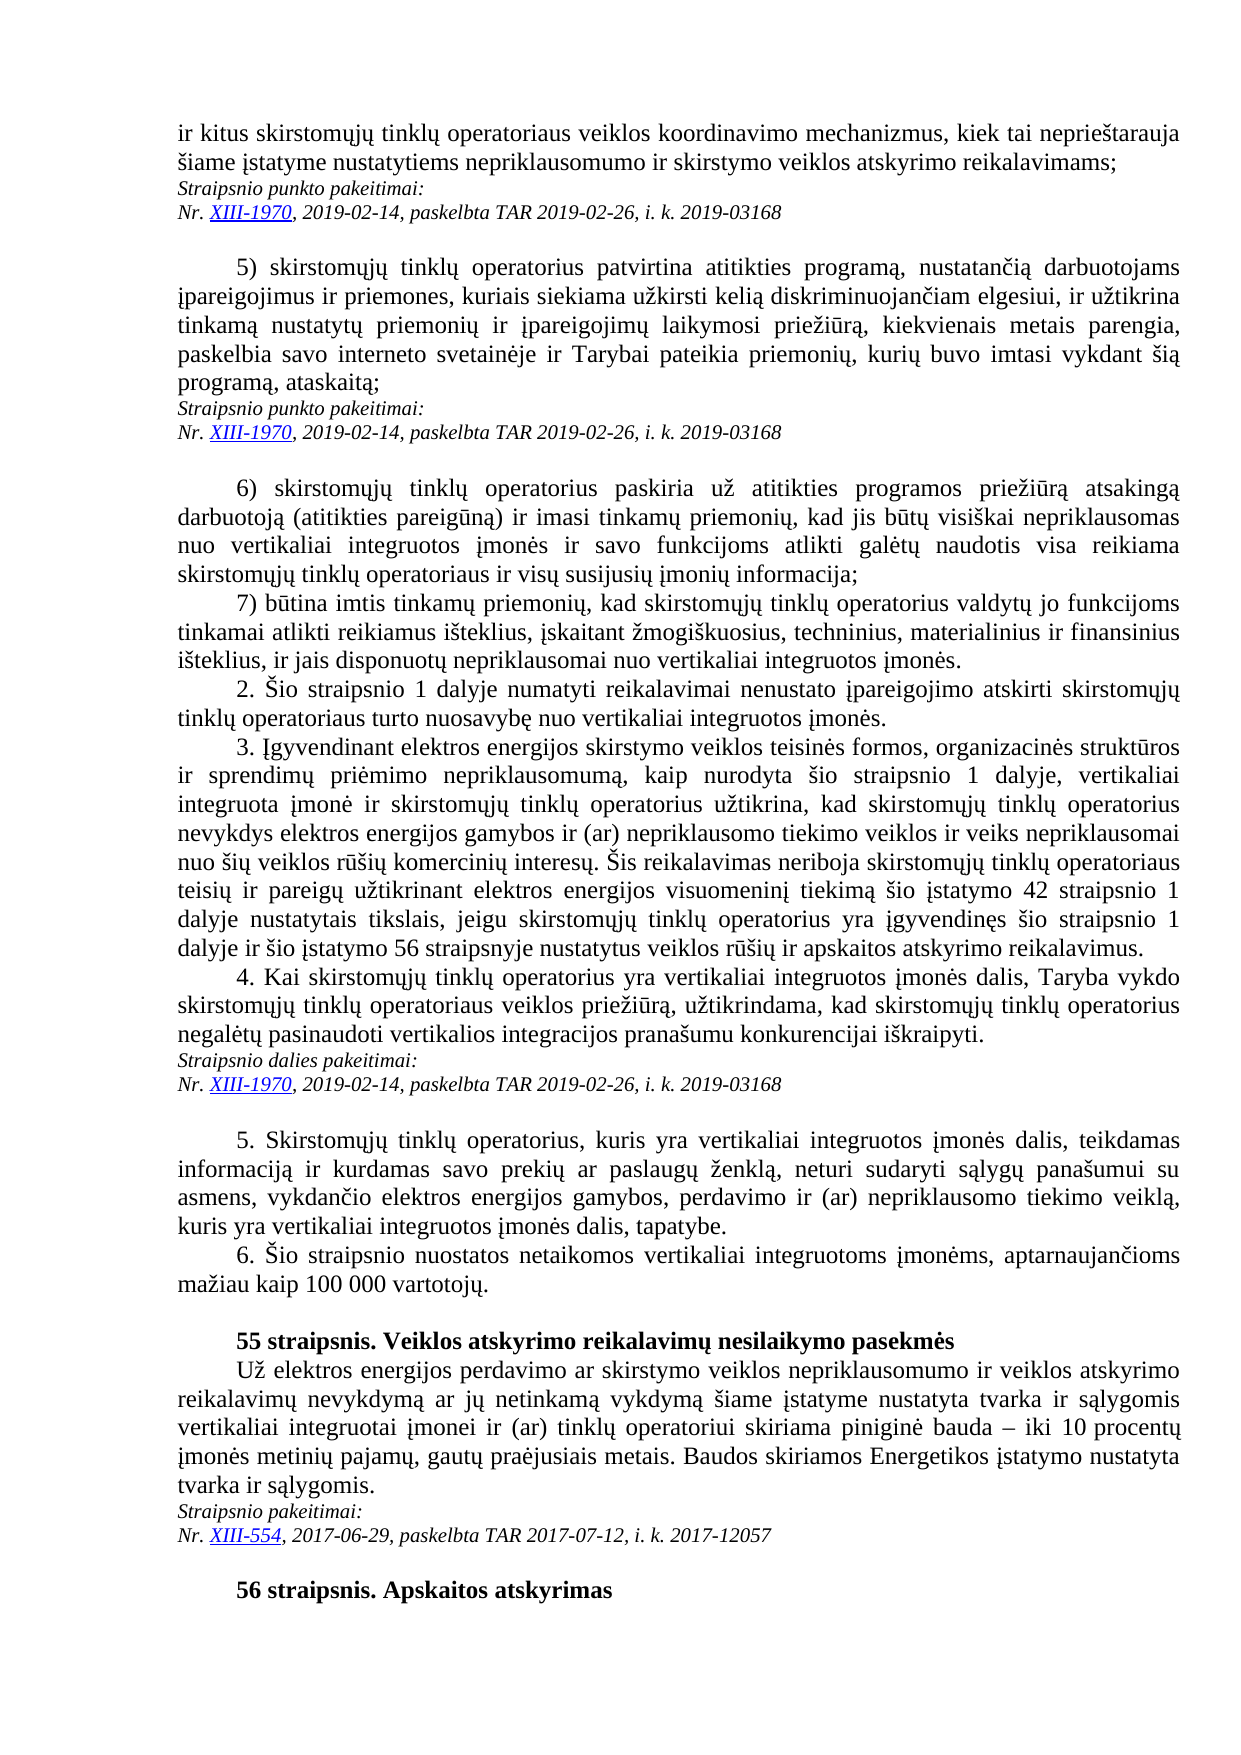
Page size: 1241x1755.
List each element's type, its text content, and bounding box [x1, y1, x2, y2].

text 2. Šio straipsnio 1 dalyje numatyti reikalavimai nenustato įpareigojimo atskirti skirstomųjų tinklų operatoriaus turto nuosavybę nuo vertikaliai integruotos įmonės. [177, 674, 1181, 732]
text 6. Šio straipsnio nuostatos netaikomos vertikaliai integruotoms įmonėms, aptarnaujančioms mažiau kaip 100 000 vartotojų. [177, 1240, 1181, 1297]
text 4. Kai skirstomųjų tinklų operatorius yra vertikaliai integruotos įmonės dalis, Taryba vykdo skirstomųjų tinklų operatoriaus veiklos priežiūrą, užtikrindama, kad skirstomųjų tinklų operatorius negalėtų pasinaudoti vertikalios integracijos pranašumu konkurencijai iškraipyti. [177, 962, 1181, 1048]
text Straipsnio punkto pakeitimai: [177, 396, 1181, 420]
text Straipsnio dalies pakeitimai: [177, 1048, 1181, 1072]
text ir kitus skirstomųjų tinklų operatoriaus veiklos koordinavimo mechanizmus, kiek tai neprieštarauja šiame įstatyme nustatytiems nepriklausomumo ir skirstymo veiklos atskyrimo reikalavimams; [177, 118, 1181, 176]
text 5) skirstomųjų tinklų operatorius patvirtina atitikties programą, nustatančią darbuotojams įpareigojimus ir priemones, kuriais siekiama užkirsti kelią diskriminuojančiam elgesiui, ir užtikrina tinkamą nustatytų priemonių ir įpareigojimų laikymosi priežiūrą, kiekvienais metais parengia, paskelbia savo interneto svetainėje ir Tarybai pateikia priemonių, kurių buvo imtasi vykdant šią programą, ataskaitą; [177, 252, 1181, 396]
text Nr. XIII-554, 2017-06-29, paskelbta TAR 2017-07-12, i. k. 2017-12057 [177, 1523, 1181, 1547]
text 6) skirstomųjų tinklų operatorius paskiria už atitikties programos priežiūrą atsakingą darbuotoją (atitikties pareigūną) ir imasi tinkamų priemonių, kad jis būtų visiškai nepriklausomas nuo vertikaliai integruotos įmonės ir savo funkcijoms atlikti galėtų naudotis visa reikiama skirstomųjų tinklų operatoriaus ir visų susijusių įmonių informacija; [177, 473, 1181, 588]
text Straipsnio punkto pakeitimai: [177, 176, 1181, 200]
text Nr. XIII-1970, 2019-02-14, paskelbta TAR 2019-02-26, i. k. 2019-03168 [177, 1072, 1181, 1096]
text Straipsnio pakeitimai: [177, 1499, 1181, 1523]
text 55 straipsnis. Veiklos atskyrimo reikalavimų nesilaikymo pasekmės [177, 1326, 1181, 1355]
text Nr. XIII-1970, 2019-02-14, paskelbta TAR 2019-02-26, i. k. 2019-03168 [177, 420, 1181, 444]
text Už elektros energijos perdavimo ar skirstymo veiklos nepriklausomumo ir veiklos atskyrimo reikalavimų nevykdymą ar jų netinkamą vykdymą šiame įstatyme nustatyta tvarka ir sąlygomis vertikaliai integruotai įmonei ir (ar) tinklų operatoriui skiriama piniginė bauda – iki 10 procentų įmonės metinių pajamų, gautų praėjusiais metais. Baudos skiriamos Energetikos įstatymo nustatyta tvarka ir sąlygomis. [177, 1355, 1181, 1499]
text Nr. XIII-1970, 2019-02-14, paskelbta TAR 2019-02-26, i. k. 2019-03168 [177, 200, 1181, 224]
text 5. Skirstomųjų tinklų operatorius, kuris yra vertikaliai integruotos įmonės dalis, teikdamas informaciją ir kurdamas savo prekių ar paslaugų ženklą, neturi sudaryti sąlygų panašumui su asmens, vykdančio elektros energijos gamybos, perdavimo ir (ar) nepriklausomo tiekimo veiklą, kuris yra vertikaliai integruotos įmonės dalis, tapatybe. [177, 1125, 1181, 1240]
text 3. Įgyvendinant elektros energijos skirstymo veiklos teisinės formos, organizacinės struktūros ir sprendimų priėmimo nepriklausomumą, kaip nurodyta šio straipsnio 1 dalyje, vertikaliai integruota įmonė ir skirstomųjų tinklų operatorius užtikrina, kad skirstomųjų tinklų operatorius nevykdys elektros energijos gamybos ir (ar) nepriklausomo tiekimo veiklos ir veiks nepriklausomai nuo šių veiklos rūšių komercinių interesų. Šis reikalavimas neriboja skirstomųjų tinklų operatoriaus teisių ir pareigų užtikrinant elektros energijos visuomeninį tiekimą šio įstatymo 42 straipsnio 1 dalyje nustatytais tikslais, jeigu skirstomųjų tinklų operatorius yra įgyvendinęs šio straipsnio 1 dalyje ir šio įstatymo 56 straipsnyje nustatytus veiklos rūšių ir apskaitos atskyrimo reikalavimus. [177, 732, 1181, 962]
text 56 straipsnis. Apskaitos atskyrimas [177, 1576, 1181, 1604]
text 7) būtina imtis tinkamų priemonių, kad skirstomųjų tinklų operatorius valdytų jo funkcijoms tinkamai atlikti reikiamus išteklius, įskaitant žmogiškuosius, techninius, materialinius ir finansinius išteklius, ir jais disponuotų nepriklausomai nuo vertikaliai integruotos įmonės. [177, 588, 1181, 674]
